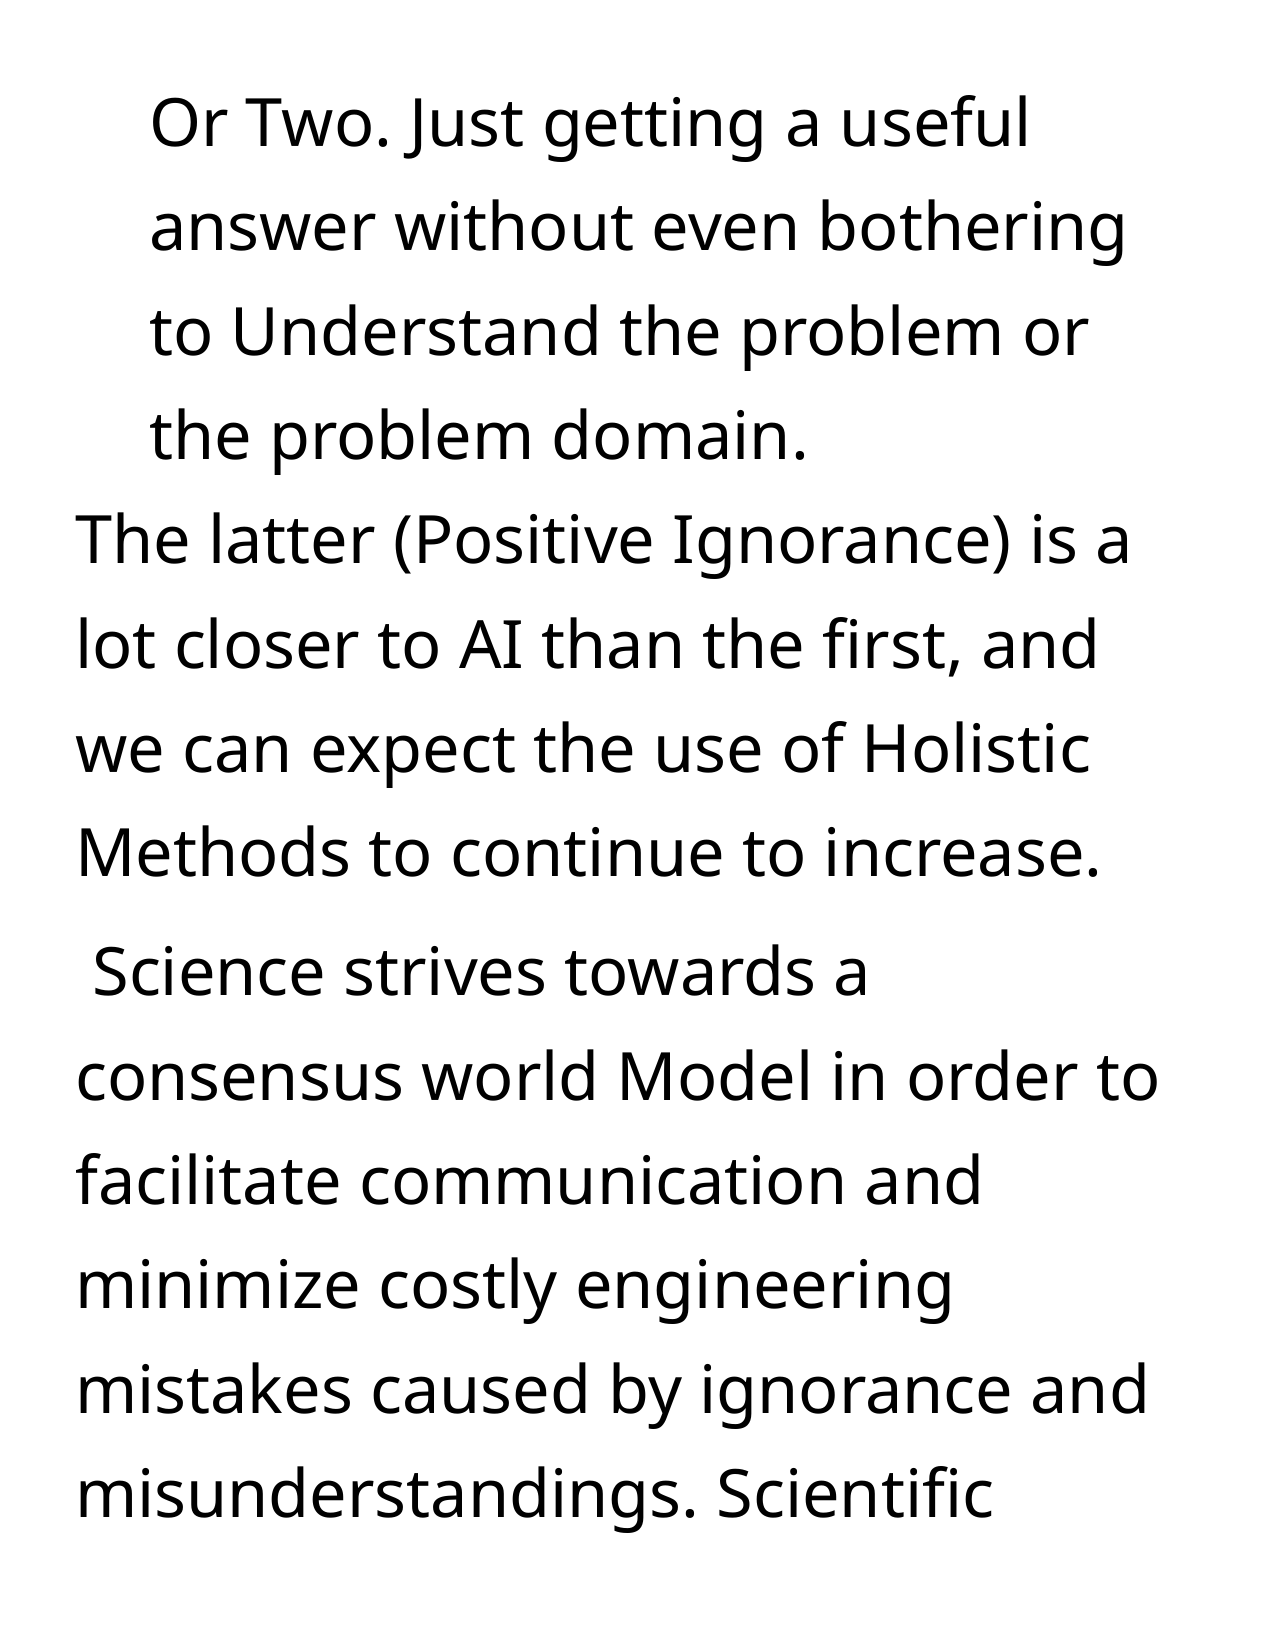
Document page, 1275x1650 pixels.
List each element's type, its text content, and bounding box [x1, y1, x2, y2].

text Science strives towards a consensus world Model in order to facilitate communication and minimize costly engineering mistakes caused by ignorance and misunderstandings. Scientific [75, 924, 1200, 1537]
list Or Two. Just getting a useful answer without even bothering to Understand the problem or the problem domain. [75, 75, 1200, 479]
text The latter (Positive Ignorance) is a lot closer to AI than the first, and we can expect the use of Holistic Methods to continue to increase. [75, 492, 1200, 896]
